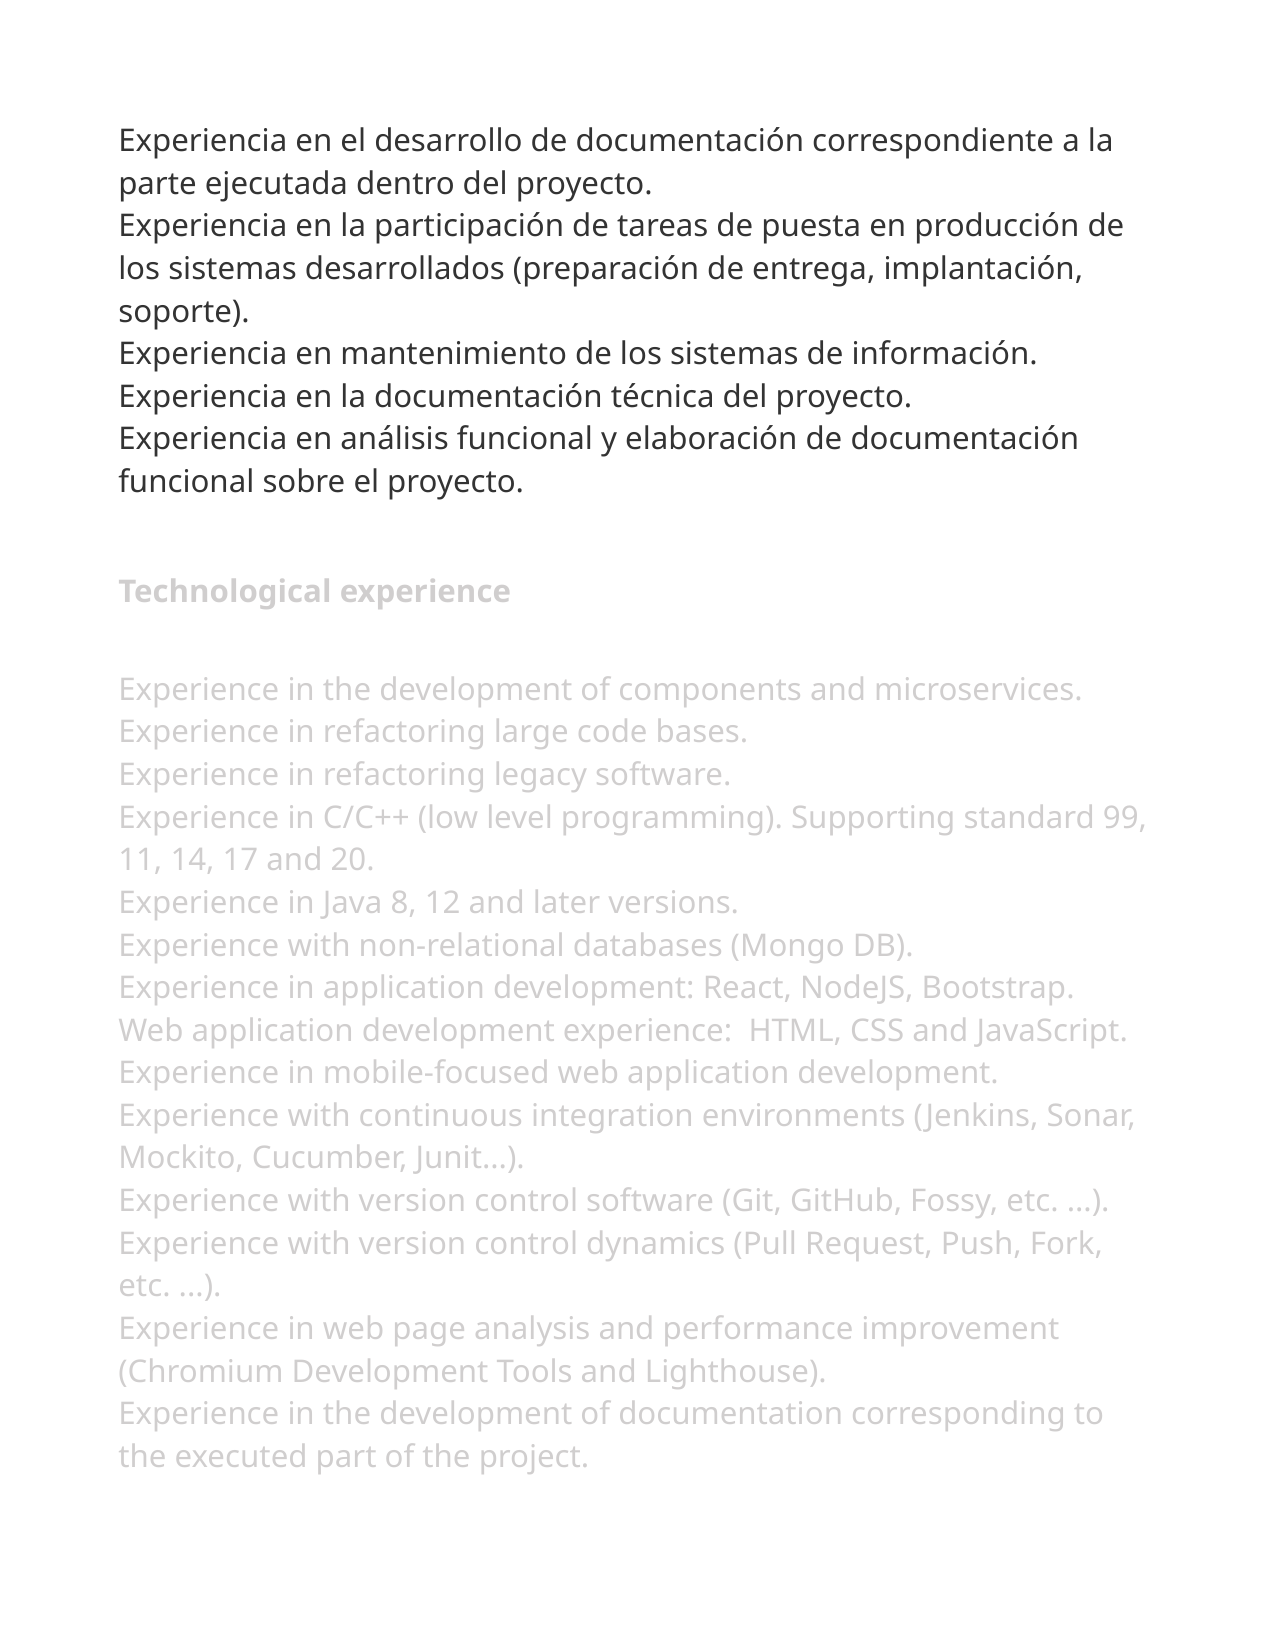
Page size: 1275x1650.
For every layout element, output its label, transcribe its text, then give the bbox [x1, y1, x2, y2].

text Experiencia en el desarrollo de documentación correspondiente a la parte ejecutada dentro del proyecto. [118, 118, 1157, 203]
text Experiencia en análisis funcional y elaboración de documentación funcional sobre el proyecto. [118, 416, 1157, 502]
text Experience in refactoring large code bases. [118, 709, 1157, 752]
text Experiencia en la participación de tareas de puesta en producción de los sistemas desarrollados (preparación de entrega, implantación, soporte). [118, 203, 1157, 331]
text Experience in Java 8, 12 and later versions. [118, 880, 1157, 922]
text Web application development experience: HTML, CSS and JavaScript. [118, 1008, 1157, 1050]
text Experience with version control dynamics (Pull Request, Push, Fork, etc. ...). [118, 1221, 1157, 1306]
subtitle Technological experience [118, 569, 1157, 612]
text Experience with continuous integration environments (Jenkins, Sonar, Mockito, Cucumber, Junit...). [118, 1093, 1157, 1178]
text Experience in web page analysis and performance improvement (Chromium Development Tools and Lighthouse). [118, 1306, 1157, 1391]
text Experience with non-relational databases (Mongo DB). [118, 922, 1157, 965]
text Experiencia en la documentación técnica del proyecto. [118, 374, 1157, 416]
text Experience in C/C++ (low level programming). Supporting standard 99, 11, 14, 17 and 20. [118, 795, 1157, 880]
text Experience in refactoring legacy software. [118, 752, 1157, 795]
text Experience in mobile-focused web application development. [118, 1050, 1157, 1093]
text Experience in application development: React, NodeJS, Bootstrap. [118, 965, 1157, 1008]
text Experience with version control software (Git, GitHub, Fossy, etc. ...). [118, 1178, 1157, 1221]
text Experience in the development of components and microservices. [118, 667, 1157, 709]
text Experiencia en mantenimiento de los sistemas de información. [118, 331, 1157, 374]
text Experience in the development of documentation corresponding to the executed part of the project. [118, 1391, 1157, 1476]
